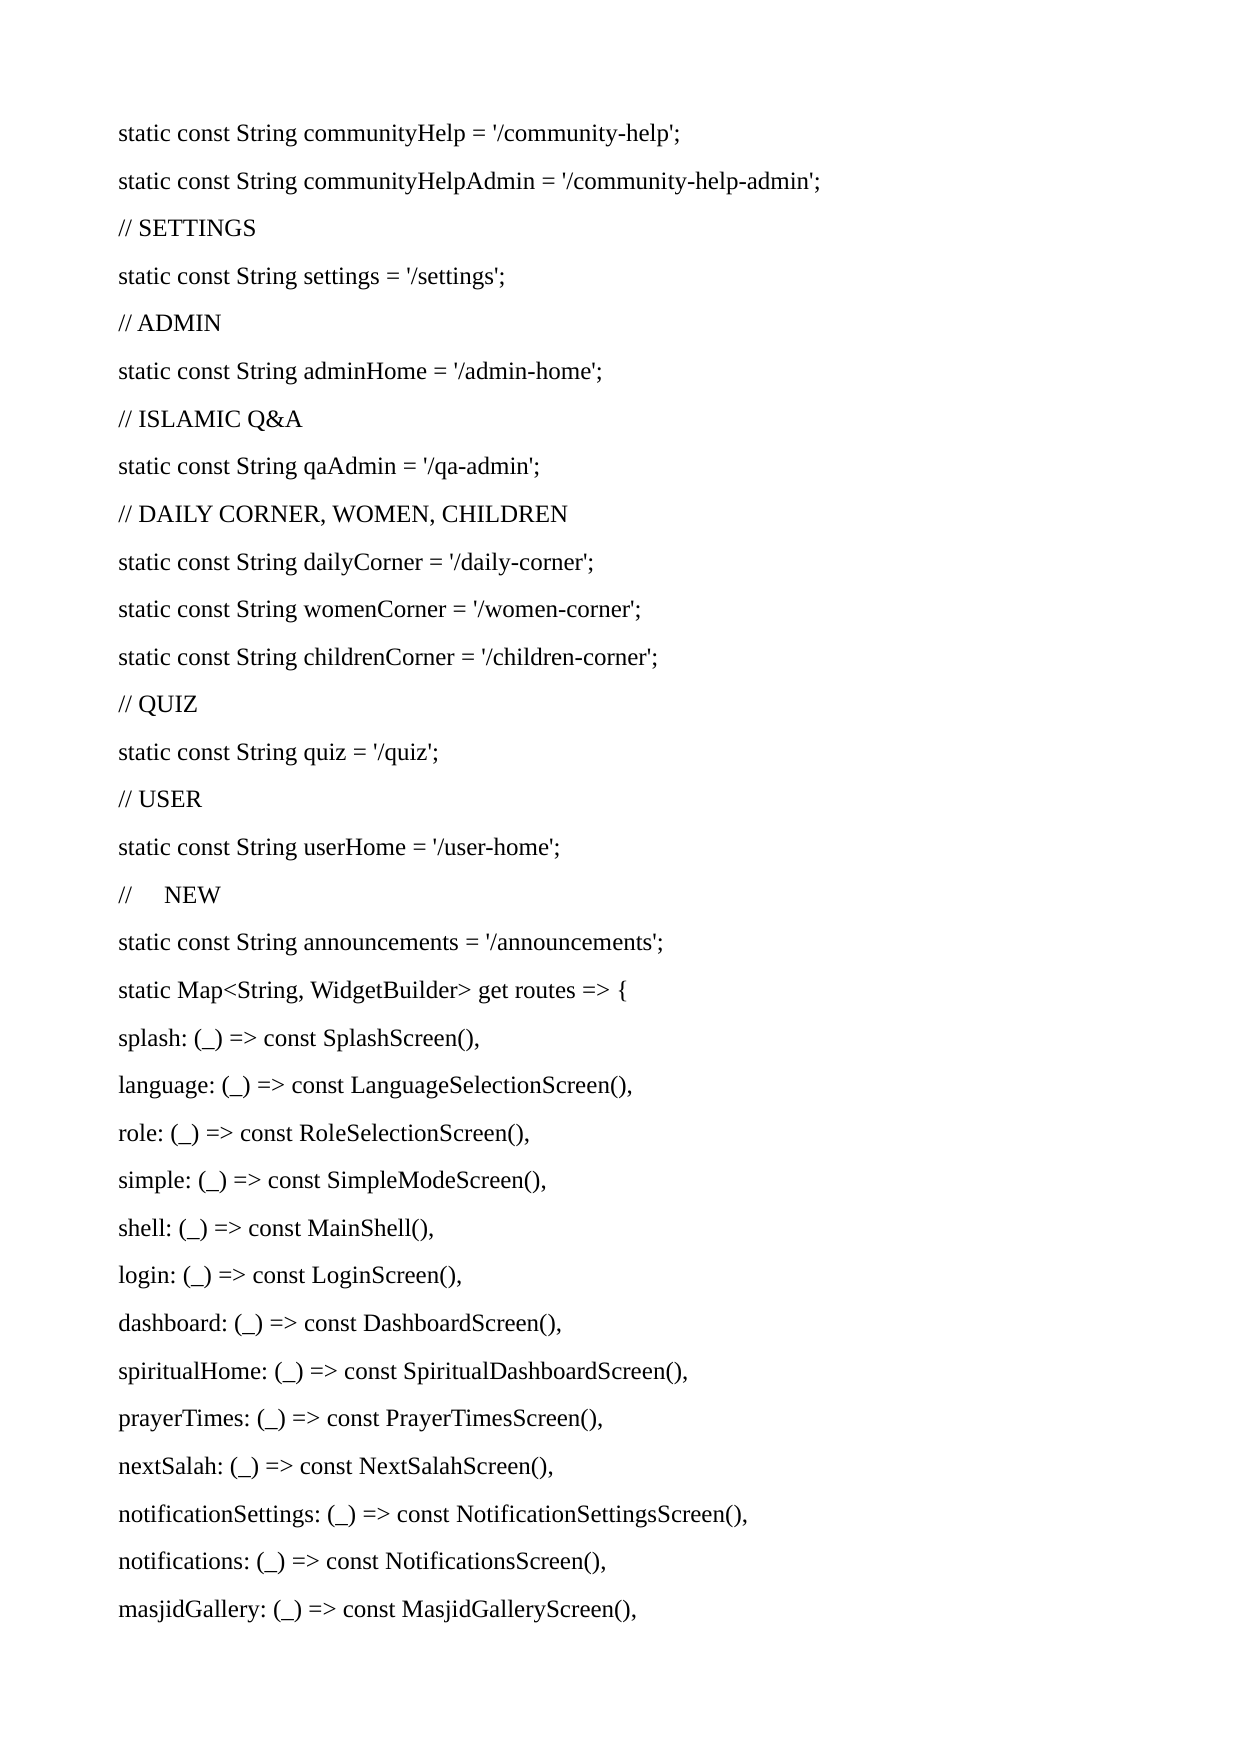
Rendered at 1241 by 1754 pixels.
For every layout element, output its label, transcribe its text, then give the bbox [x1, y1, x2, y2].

text static const String qaAdmin = '/qa-admin'; [118, 451, 1122, 480]
text language: (_) => const LanguageSelectionScreen(), [118, 1070, 1122, 1099]
text static const String communityHelp = '/community-help'; [118, 118, 1122, 147]
text simple: (_) => const SimpleModeScreen(), [118, 1165, 1122, 1194]
text // QUIZ [118, 689, 1122, 718]
text notificationSettings: (_) => const NotificationSettingsScreen(), [118, 1499, 1122, 1527]
text notifications: (_) => const NotificationsScreen(), [118, 1546, 1122, 1575]
text static const String userHome = '/user-home'; [118, 832, 1122, 861]
text static const String settings = '/settings'; [118, 261, 1122, 290]
text dashboard: (_) => const DashboardScreen(), [118, 1308, 1122, 1337]
text static Map<String, WidgetBuilder> get routes => { [118, 975, 1122, 1004]
text // ADMIN [118, 308, 1122, 337]
text shell: (_) => const MainShell(), [118, 1213, 1122, 1242]
text nextSalah: (_) => const NextSalahScreen(), [118, 1451, 1122, 1480]
text static const String childrenCorner = '/children-corner'; [118, 642, 1122, 671]
text prayerTimes: (_) => const PrayerTimesScreen(), [118, 1403, 1122, 1432]
text // DAILY CORNER, WOMEN, CHILDREN [118, 499, 1122, 528]
text // SETTINGS [118, 213, 1122, 242]
text spiritualHome: (_) => const SpiritualDashboardScreen(), [118, 1356, 1122, 1384]
text // 🔵 NEW [118, 880, 1122, 908]
text // ISLAMIC Q&A [118, 404, 1122, 432]
text static const String womenCorner = '/women-corner'; [118, 594, 1122, 623]
text login: (_) => const LoginScreen(), [118, 1261, 1122, 1289]
text static const String communityHelpAdmin = '/community-help-admin'; [118, 166, 1122, 194]
text static const String dailyCorner = '/daily-corner'; [118, 547, 1122, 575]
text masjidGallery: (_) => const MasjidGalleryScreen(), [118, 1594, 1122, 1623]
text static const String quiz = '/quiz'; [118, 737, 1122, 766]
text static const String adminHome = '/admin-home'; [118, 356, 1122, 385]
text splash: (_) => const SplashScreen(), [118, 1023, 1122, 1051]
text role: (_) => const RoleSelectionScreen(), [118, 1118, 1122, 1147]
text static const String announcements = '/announcements'; [118, 927, 1122, 956]
text // USER [118, 784, 1122, 813]
